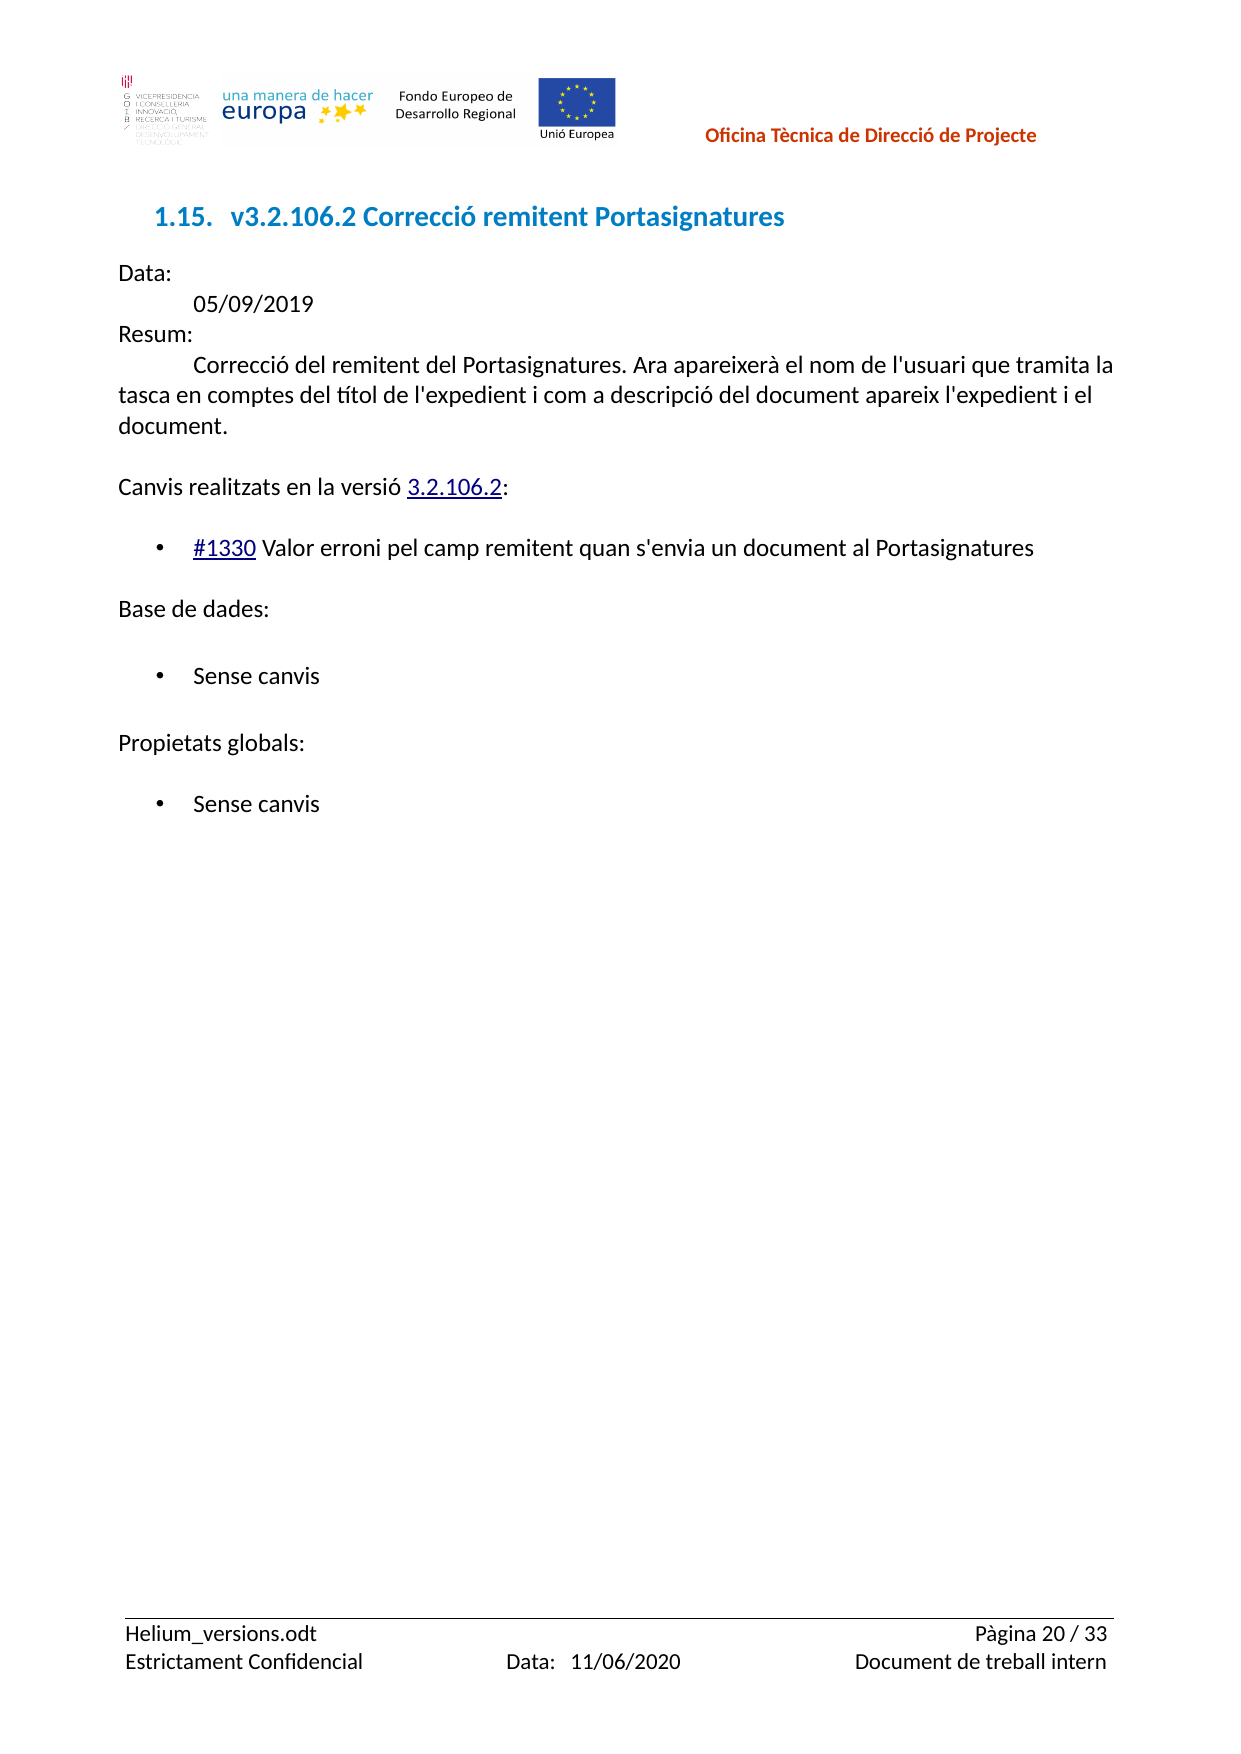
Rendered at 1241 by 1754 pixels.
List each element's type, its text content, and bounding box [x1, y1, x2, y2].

list #1330 Valor erroni pel camp remitent quan s'envia un document al Portasignatures [156, 532, 1122, 563]
subtitle v3.2.106.2 Correcció remitent Portasignatures [153, 198, 1122, 234]
text Data: [118, 258, 1122, 288]
picture [219, 73, 621, 147]
picture [118, 73, 213, 147]
text Resum: [118, 319, 1122, 349]
text Propietats globals: [118, 727, 1122, 758]
text Canvis realitzats en la versió 3.2.106.2: [118, 471, 1122, 502]
list Sense canvis [156, 788, 1122, 819]
list Sense canvis [156, 660, 1122, 691]
text 05/09/2019 [118, 288, 1122, 319]
text Correcció del remitent del Portasignatures. Ara apareixerà el nom de l'usuari que tramita la tasca en comptes del títol de l'expedient i com a descripció del document apareix l'expedient i el document. [118, 349, 1122, 441]
text Base de dades: [118, 593, 1122, 624]
